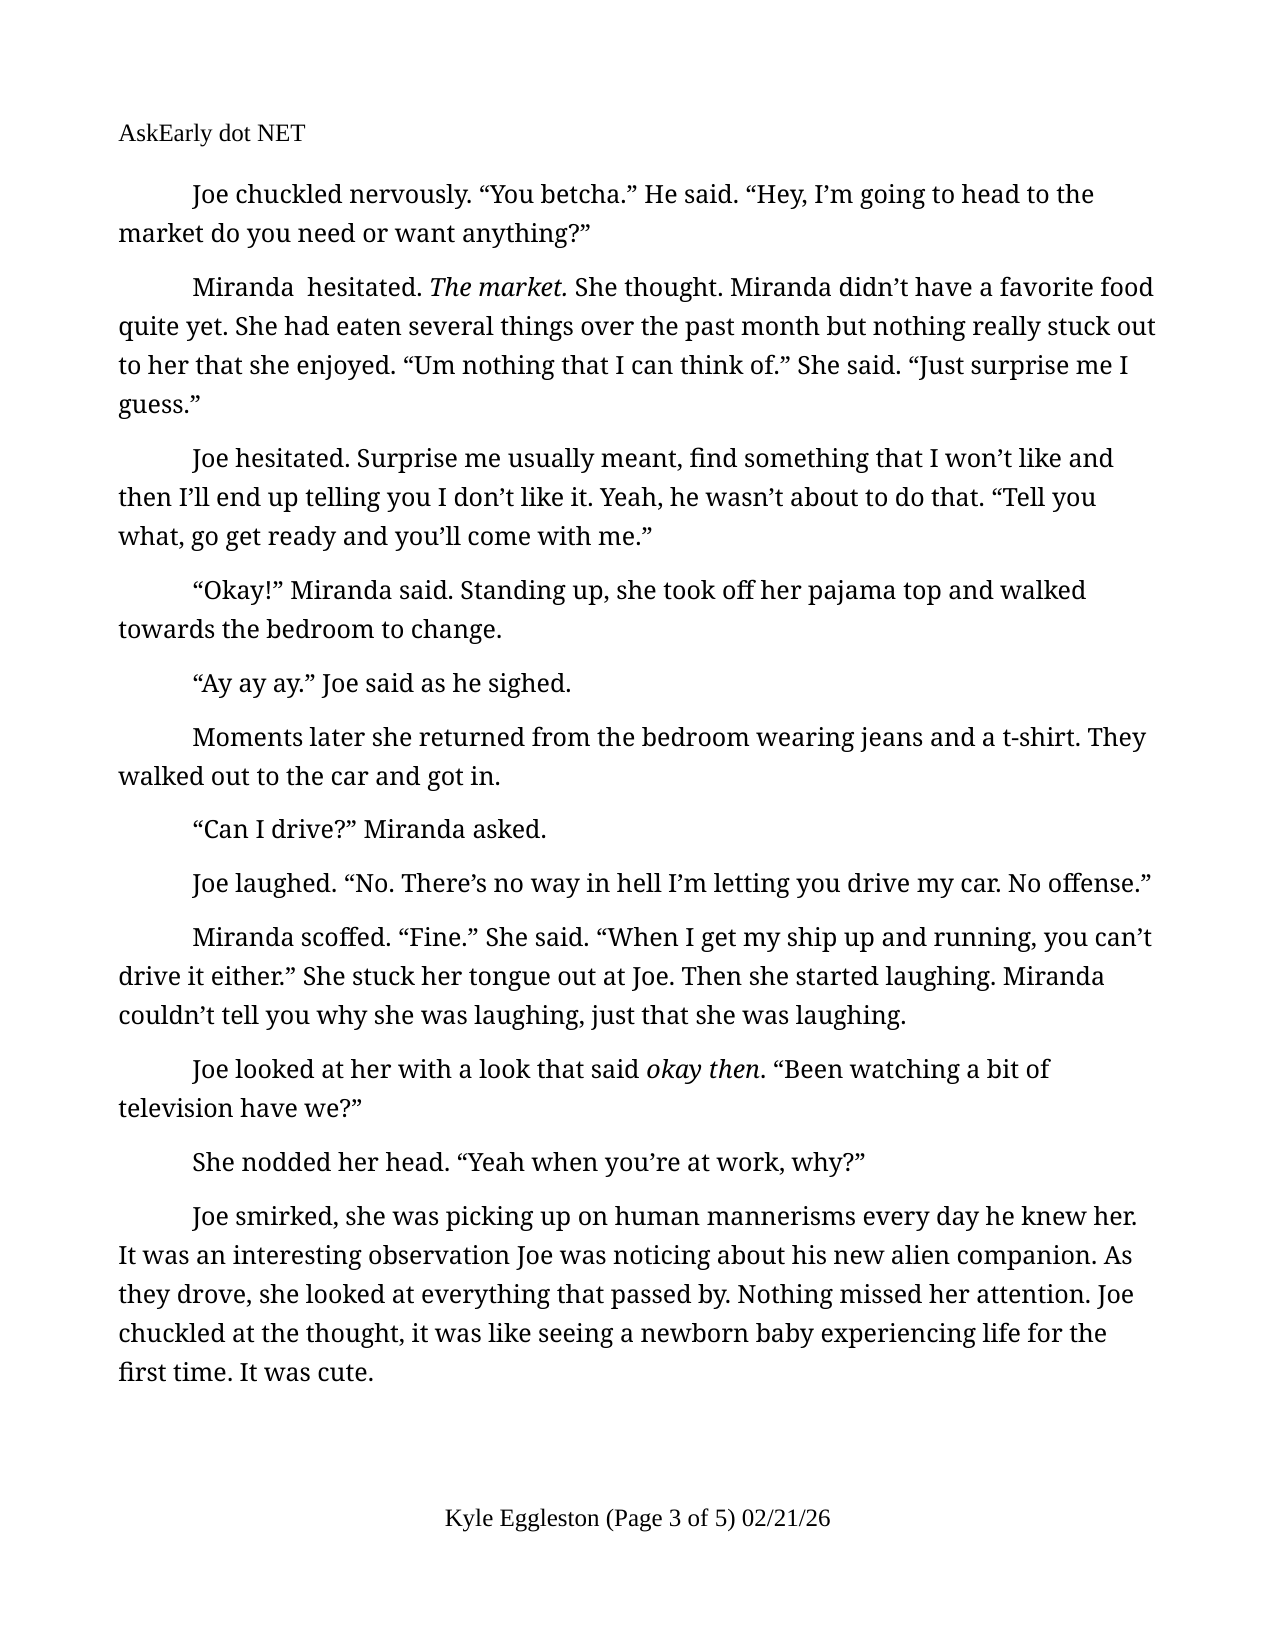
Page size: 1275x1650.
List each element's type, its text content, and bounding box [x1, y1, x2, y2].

text Miranda hesitated. The market. She thought. Miranda didn’t have a favorite food quite yet. She had eaten several things over the past month but nothing really stuck out to her that she enjoyed. “Um nothing that I can think of.” She said. “Just surprise me I guess.” [118, 269, 1157, 421]
text Joe chuckled nervously. “You betcha.” He said. “Hey, I’m going to head to the market do you need or want anything?” [118, 176, 1157, 249]
text Joe hesitated. Surprise me usually meant, find something that I won’t like and then I’ll end up telling you I don’t like it. Yeah, he wasn’t about to do that. “Tell you what, go get ready and you’ll come with me.” [118, 441, 1157, 553]
text “Ay ay ay.” Joe said as he sighed. [118, 666, 1157, 699]
text Joe looked at her with a look that said okay then. “Been watching a bit of television have we?” [118, 1052, 1157, 1125]
text Moments later she returned from the bedroom wearing jeans and a t-shirt. They walked out to the car and got in. [118, 719, 1157, 792]
text Miranda scoffed. “Fine.” She said. “When I get my ship up and running, you can’t drive it either.” She stuck her tongue out at Joe. Then she started laughing. Miranda couldn’t tell you why she was laughing, just that she was laughing. [118, 920, 1157, 1032]
text “Can I drive?” Miranda asked. [118, 812, 1157, 846]
text Joe laughed. “No. There’s no way in hell I’m letting you drive my car. No offense.” [118, 866, 1157, 900]
text She nodded her head. “Yeah when you’re at work, why?” [118, 1145, 1157, 1179]
text Joe smirked, she was picking up on human mannerisms every day he knew her. It was an interesting observation Joe was noticing about his new alien companion. As they drove, she looked at everything that passed by. Nothing missed her attention. Joe chuckled at the thought, it was like seeing a newborn baby experiencing life for the first time. It was cute. [118, 1198, 1157, 1389]
text “Okay!” Miranda said. Standing up, she took off her pajama top and walked towards the bedroom to change. [118, 573, 1157, 646]
